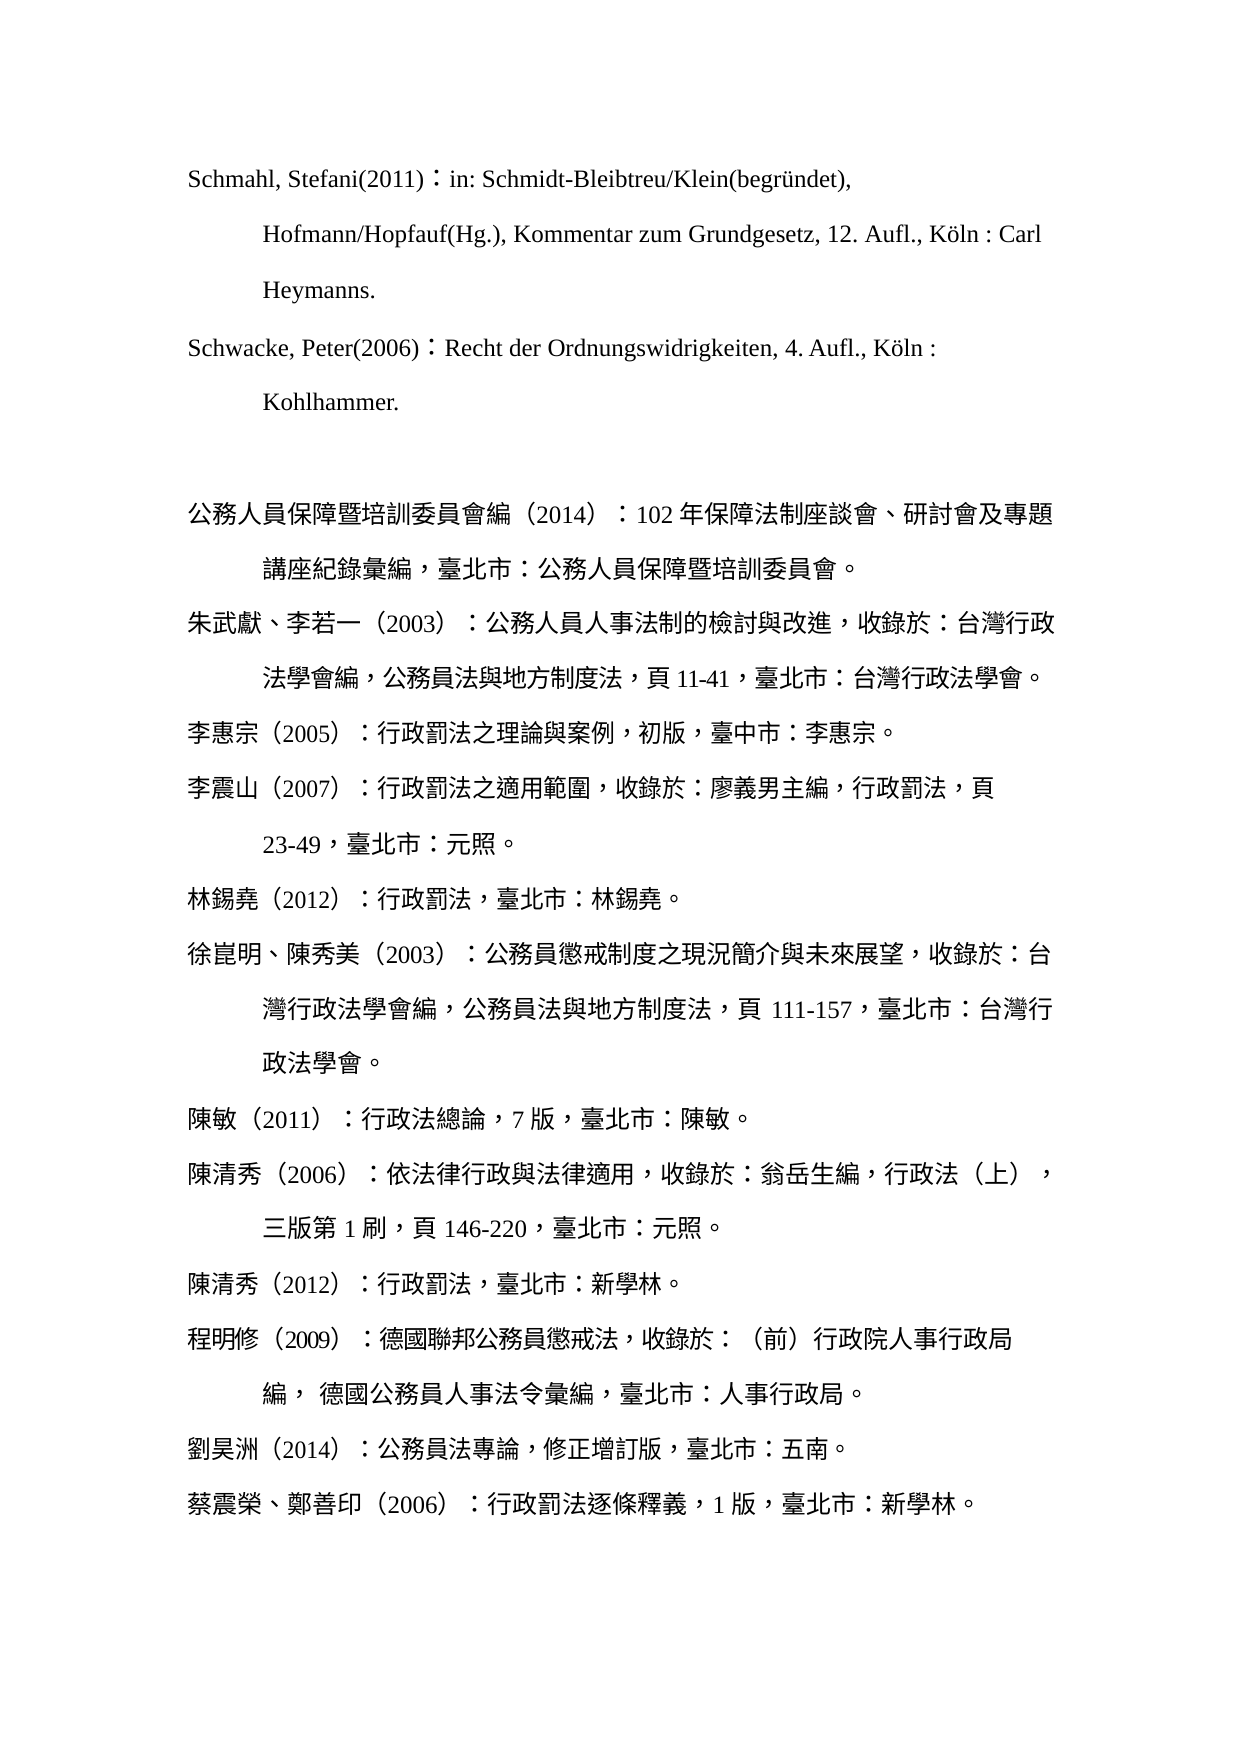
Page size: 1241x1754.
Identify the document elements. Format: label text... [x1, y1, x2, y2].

text Schwacke, Peter(2006)：Recht der Ordnungswidrigkeiten, 4. Aufl., Köln : [187, 331, 1096, 363]
text 陳清秀（2012）：行政罰法，臺北市：新學林。 [187, 1266, 1096, 1301]
text 朱武獻、李若一（2003）：公務人員人事法制的檢討與改進，收錄於：台灣行政法學會編，公務員法與地方制度法，頁 11-41，臺北市：台灣行政法學會。 [187, 606, 1059, 694]
text 李惠宗（2005）：行政罰法之理論與案例，初版，臺中市：李惠宗。 [187, 715, 1096, 750]
text 徐崑明、陳秀美（2003）：公務員懲戒制度之現況簡介與未來展望，收錄於：台灣行政法學會編，公務員法與地方制度法，頁 111-157，臺北市：台灣行政法學會。 [187, 937, 1054, 1080]
text 23-49，臺北市：元照。 [262, 826, 1096, 860]
text 程明修（2009）：德國聯邦公務員懲戒法，收錄於：（前）行政院人事行政局編， 德國公務員人事法令彙編，臺北市：人事行政局。 [187, 1322, 1059, 1410]
text 劉昊洲（2014）：公務員法專論，修正增訂版，臺北市：五南。 [187, 1431, 1096, 1466]
text 蔡震榮、鄭善印（2006）：行政罰法逐條釋義，1 版，臺北市：新學林。 [187, 1487, 1096, 1521]
text Hofmann/Hopfauf(Hg.), Kommentar zum Grundgesetz, 12. Aufl., Köln : Carl Heymanns. [262, 219, 1042, 304]
text 陳清秀（2006）：依法律行政與法律適用，收錄於：翁岳生編，行政法（上）， 三版第 1 刷，頁 146-220，臺北市：元照。 [187, 1157, 1060, 1245]
text Kohlhammer. [262, 387, 1096, 416]
text 公務人員保障暨培訓委員會編（2014）：102 年保障法制座談會、研討會及專題講座紀錄彙編，臺北市：公務人員保障暨培訓委員會。 [187, 497, 1054, 586]
text Schmahl, Stefani(2011)：in: Schmidt-Bleibtreu/Klein(begründet), [187, 161, 1096, 195]
text 李震山（2007）：行政罰法之適用範圍，收錄於：廖義男主編，行政罰法，頁 [187, 771, 1096, 805]
text 陳敏（2011）：行政法總論，7 版，臺北市：陳敏。 [187, 1101, 1096, 1135]
text 林錫堯（2012）：行政罰法，臺北市：林錫堯。 [187, 882, 1096, 916]
